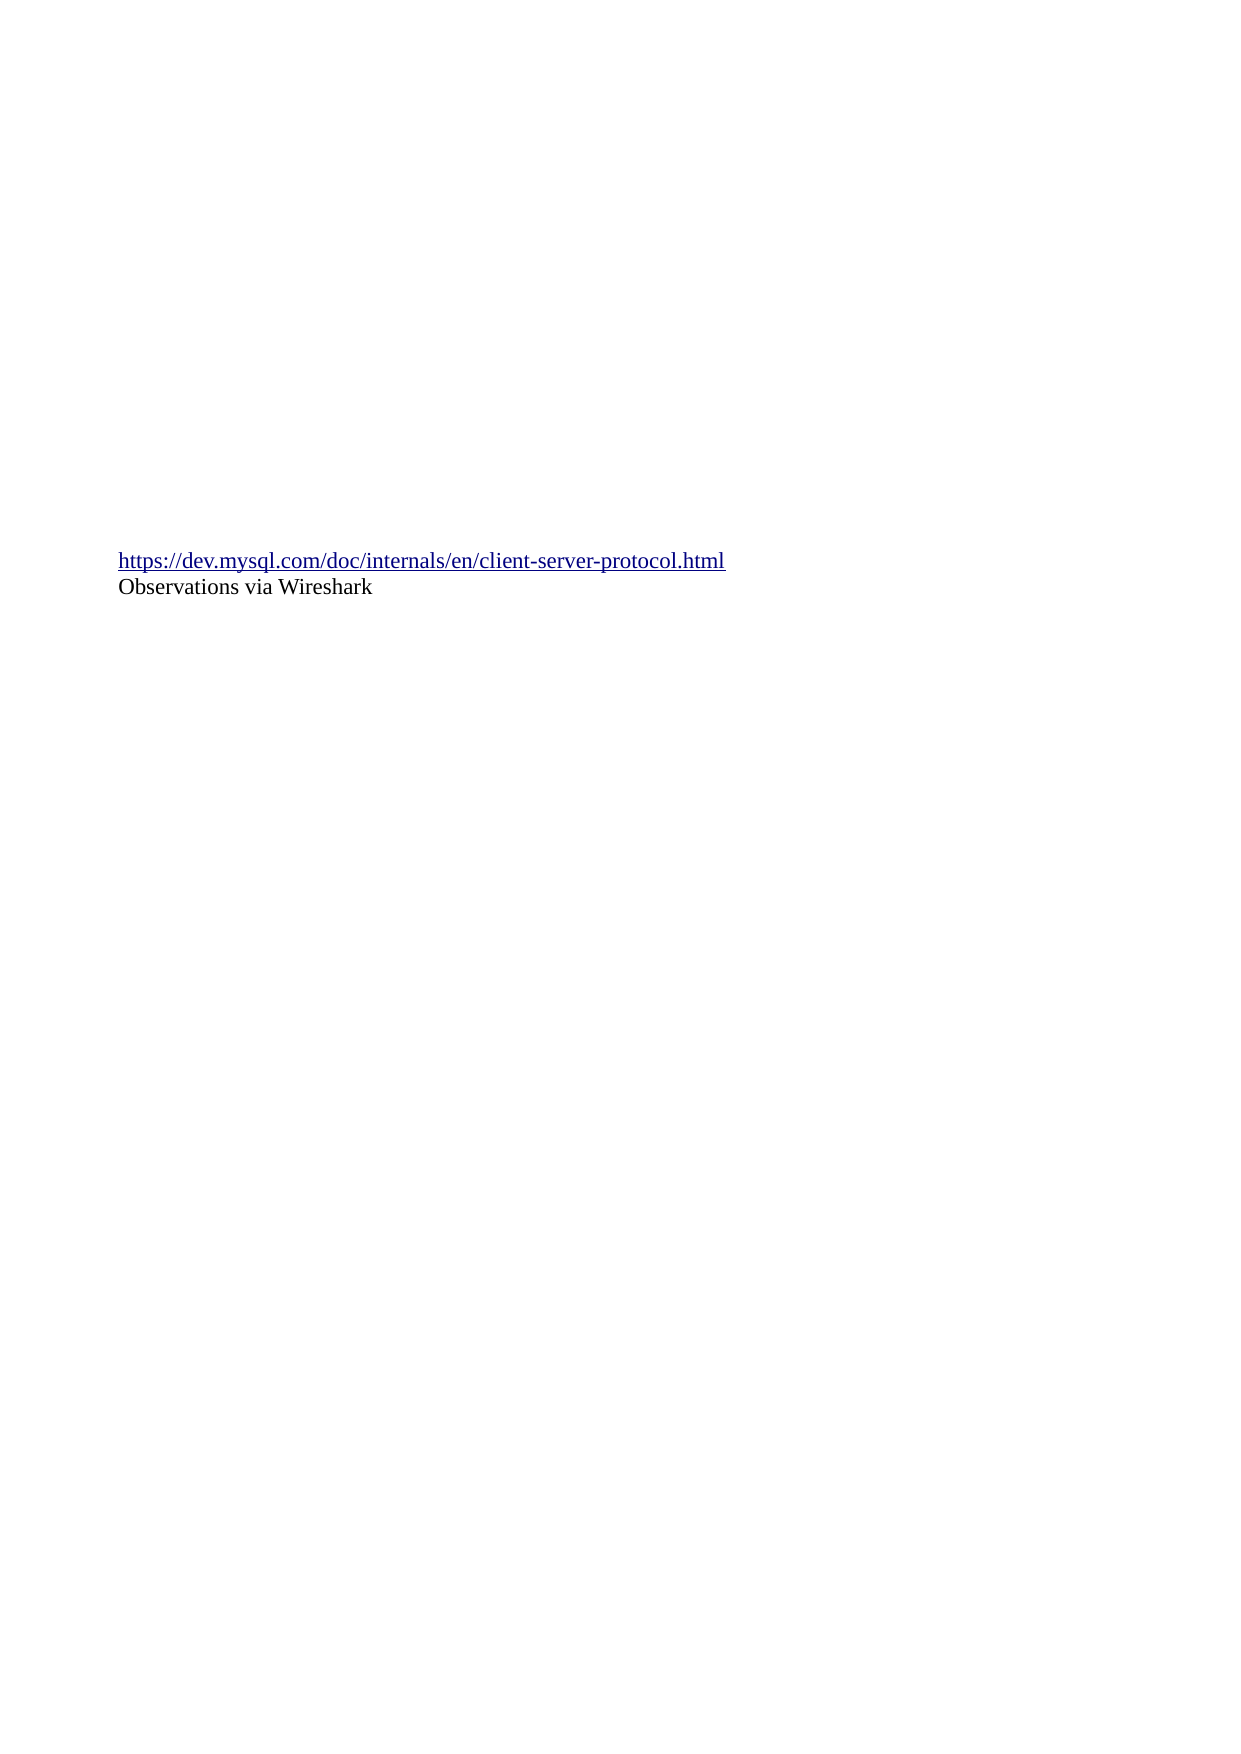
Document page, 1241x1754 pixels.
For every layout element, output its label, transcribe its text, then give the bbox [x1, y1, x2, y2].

text Observations via Wireshark [118, 573, 1122, 600]
text https://dev.mysql.com/doc/internals/en/client-server-protocol.html [118, 547, 1122, 573]
